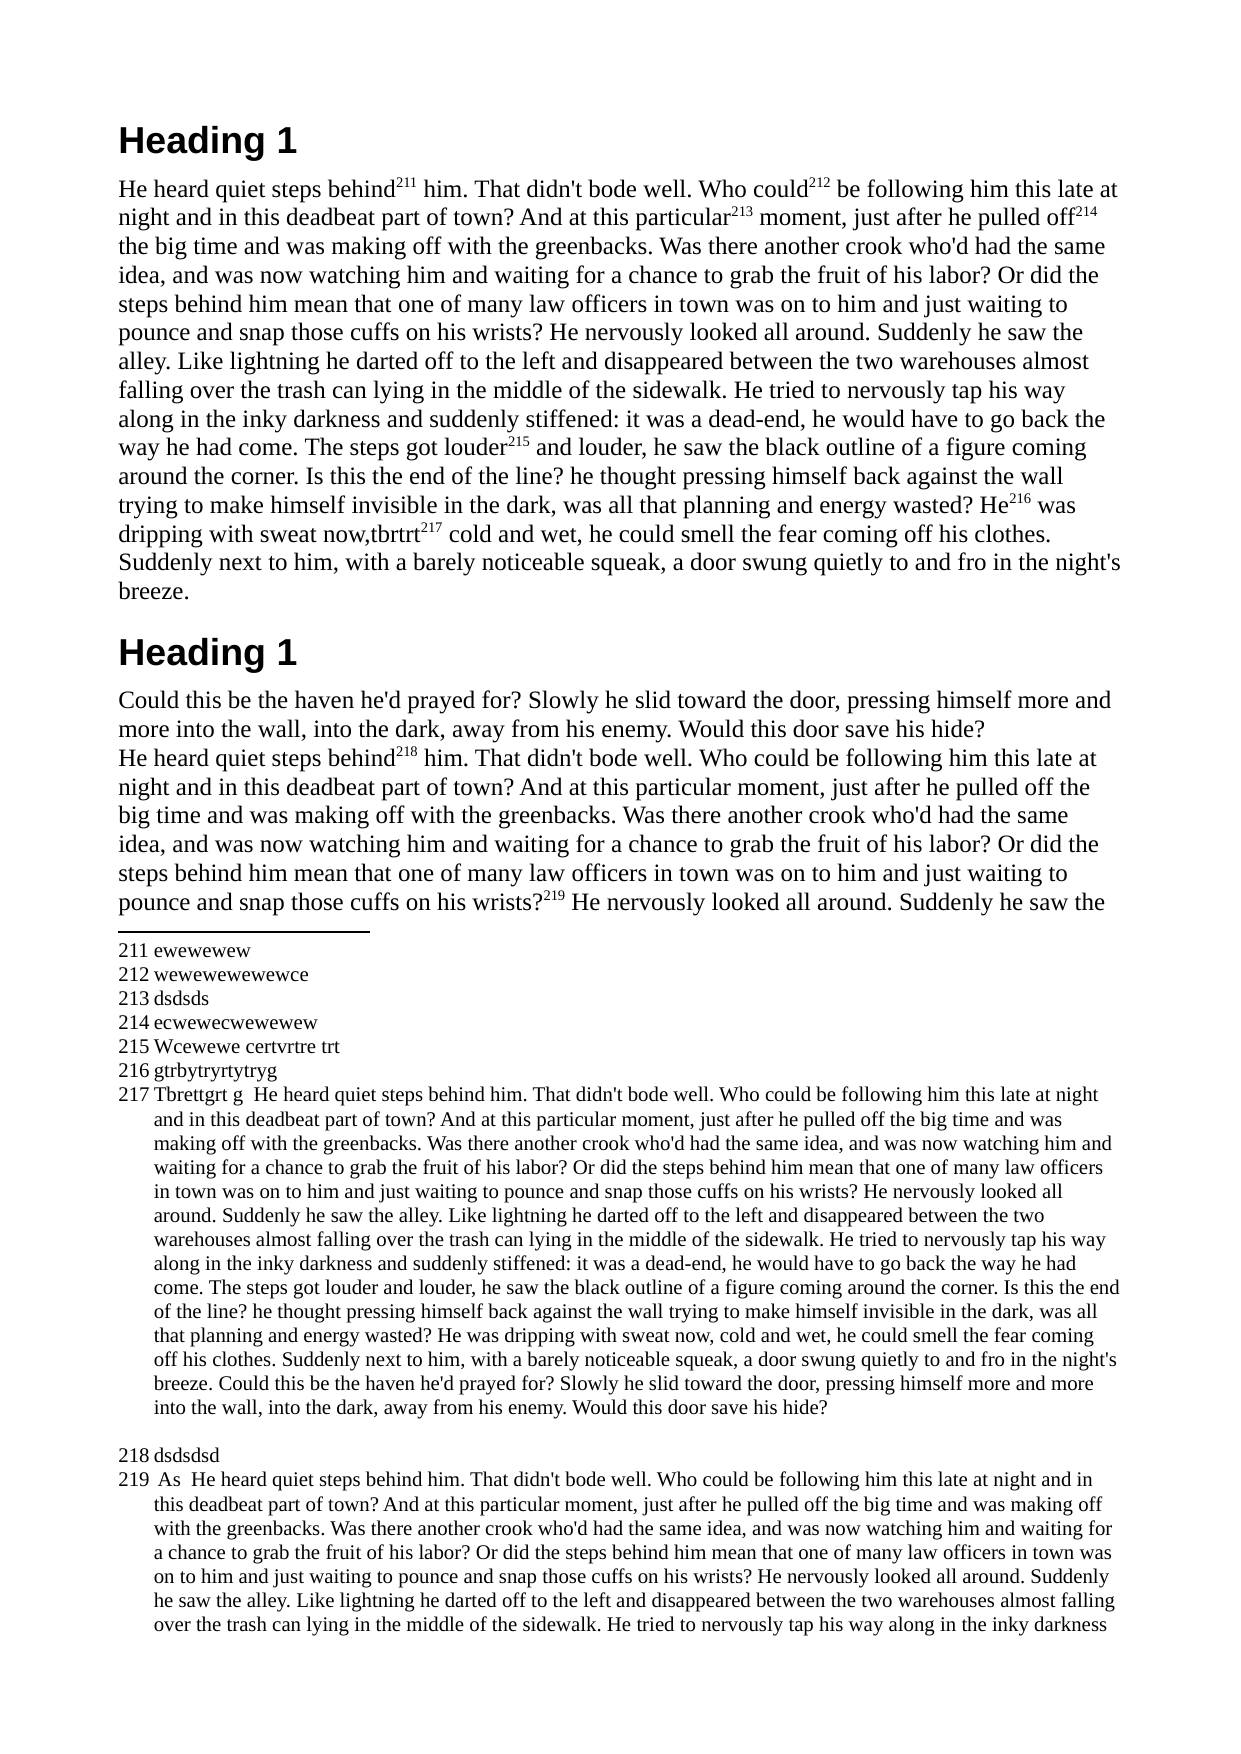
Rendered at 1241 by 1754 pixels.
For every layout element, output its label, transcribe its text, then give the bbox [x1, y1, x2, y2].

text gtrbytryrtytryg [118, 1058, 1122, 1082]
text Tbrettgrt g He heard quiet steps behind him. That didn't bode well. Who could be following him this late at night and in this deadbeat part of town? And at this particular moment, just after he pulled off the big time and was making off with the greenbacks. Was there another crook who'd had the same idea, and was now watching him and waiting for a chance to grab the fruit of his labor? Or did the steps behind him mean that one of many law officers in town was on to him and just waiting to pounce and snap those cuffs on his wrists? He nervously looked all around. Suddenly he saw the alley. Like lightning he darted off to the left and disappeared between the two warehouses almost falling over the trash can lying in the middle of the sidewalk. He tried to nervously tap his way along in the inky darkness and suddenly stiffened: it was a dead-end, he would have to go back the way he had come. The steps got louder and louder, he saw the black outline of a figure coming around the corner. Is this the end of the line? he thought pressing himself back against the wall trying to make himself invisible in the dark, was all that planning and energy wasted? He was dripping with sweat now, cold and wet, he could smell the fear coming off his clothes. Suddenly next to him, with a barely noticeable squeak, a door swung quietly to and fro in the night's breeze. Could this be the haven he'd prayed for? Slowly he slid toward the door, pressing himself more and more into the wall, into the dark, away from his enemy. Would this door save his hide? [118, 1082, 1122, 1419]
text As He heard quiet steps behind him. That didn't bode well. Who could be following him this late at night and in this deadbeat part of town? And at this particular moment, just after he pulled off the big time and was making off with the greenbacks. Was there another crook who'd had the same idea, and was now watching him and waiting for a chance to grab the fruit of his labor? Or did the steps behind him mean that one of many law officers in town was on to him and just waiting to pounce and snap those cuffs on his wrists? He nervously looked all around. Suddenly he saw the alley. Like lightning he darted off to the left and disappeared between the two warehouses almost falling over the trash can lying in the middle of the sidewalk. He tried to nervously tap his way along in the inky darkness [118, 1467, 1122, 1636]
text He heard quiet steps behind him. That didn't bode well. Who could be following him this late at night and in this deadbeat part of town? And at this particular moment, just after he pulled off the big time and was making off with the greenbacks. Was there another crook who'd had the same idea, and was now watching him and waiting for a chance to grab the fruit of his labor? Or did the steps behind him mean that one of many law officers in town was on to him and just waiting to pounce and snap those cuffs on his wrists? He nervously looked all around. Suddenly he saw the alley. Like lightning he darted off to the left and disappeared between the two warehouses almost falling over the trash can lying in the middle of the sidewalk. He tried to nervously tap his way along in the inky darkness and suddenly stiffened: it was a dead-end, he would have to go back the way he had come. The steps got louder and louder, he saw the black outline of a figure coming around the corner. Is this the end of the line? he thought pressing himself back against the wall trying to make himself invisible in the dark, was all that planning and energy wasted? He was dripping with sweat now,tbrtrt cold and wet, he could smell the fear coming off his clothes. Suddenly next to him, with a barely noticeable squeak, a door swung quietly to and fro in the night's breeze. [118, 174, 1122, 605]
text Wcewewe certvrtre trt [118, 1034, 1122, 1058]
text dsdsds [118, 986, 1122, 1010]
subtitle Heading 1 [118, 118, 1122, 161]
text wewewewewewce [118, 962, 1122, 986]
subtitle Heading 1 [118, 630, 1122, 673]
text Could this be the haven he'd prayed for? Slowly he slid toward the door, pressing himself more and more into the wall, into the dark, away from his enemy. Would this door save his hide? [118, 686, 1122, 743]
text He heard quiet steps behind him. That didn't bode well. Who could be following him this late at night and in this deadbeat part of town? And at this particular moment, just after he pulled off the big time and was making off with the greenbacks. Was there another crook who'd had the same idea, and was now watching him and waiting for a chance to grab the fruit of his labor? Or did the steps behind him mean that one of many law officers in town was on to him and just waiting to pounce and snap those cuffs on his wrists? He nervously looked all around. Suddenly he saw the [118, 743, 1122, 916]
text dsdsdsd [118, 1443, 1122, 1467]
text ewewewew [118, 938, 1122, 962]
text ecwewecwewewew [118, 1010, 1122, 1034]
